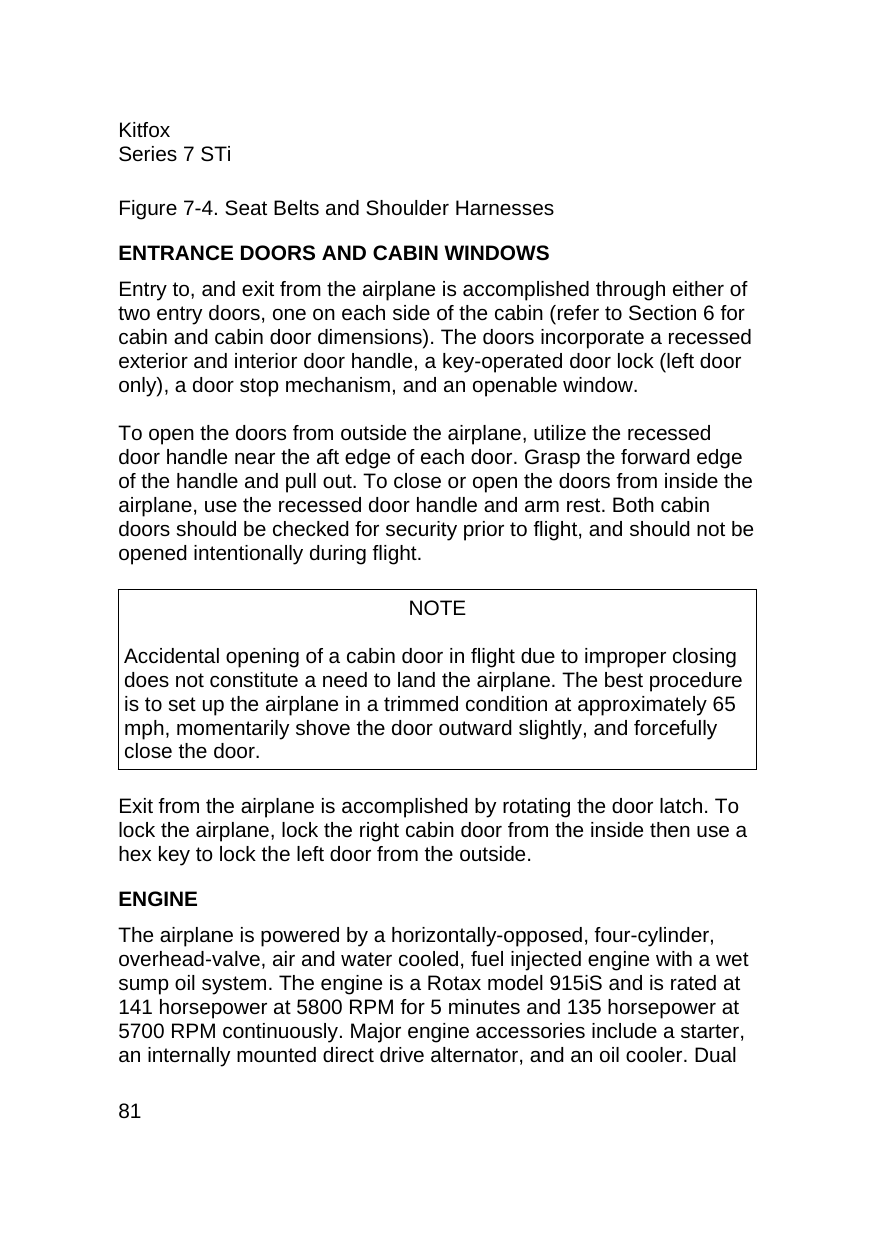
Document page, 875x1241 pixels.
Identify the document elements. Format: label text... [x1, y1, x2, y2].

subtitle ENTRANCE DOORS AND CABIN WINDOWS [118, 241, 756, 265]
text Figure 7-4. Seat Belts and Shoulder Harnesses [118, 196, 756, 220]
text Exit from the airplane is accomplished by rotating the door latch. To lock the airplane, lock the right cabin door from the inside then use a hex key to lock the left door from the outside. [118, 794, 756, 866]
table_header NOTE Accidental opening of a cabin door in flight due to improper closing does not constitute a need to land the airplane. The best procedure is to set up the airplane in a trimmed condition at approximately 65 mph, momentarily shove the door outward slightly, and forcefully close the door. [119, 590, 756, 769]
text exterior and interior door handle, a key-operated door lock (left door only), a door stop mechanism, and an openable window. [118, 349, 756, 397]
text Entry to, and exit from the airplane is accomplished through either of two entry doors, one on each side of the cabin (refer to Section 6 for cabin and cabin door dimensions). The doors incorporate a recessed [118, 277, 756, 349]
text To open the doors from outside the airplane, utilize the recessed door handle near the aft edge of each door. Grasp the forward edge of the handle and pull out. To close or open the doors from inside the [118, 421, 756, 493]
text The airplane is powered by a horizontally-opposed, four-cylinder, overhead-valve, air and water cooled, fuel injected engine with a wet sump oil system. The engine is a Rotax model 915iS and is rated at 141 horsepower at 5800 RPM for 5 minutes and 135 horsepower at 5700 RPM continuously. Major engine accessories include a starter, an internally mounted direct drive alternator, and an oil cooler. Dual [118, 923, 756, 1067]
text airplane, use the recessed door handle and arm rest. Both cabin doors should be checked for security prior to flight, and should not be opened intentionally during flight. [118, 493, 756, 565]
subtitle ENGINE [118, 887, 756, 911]
